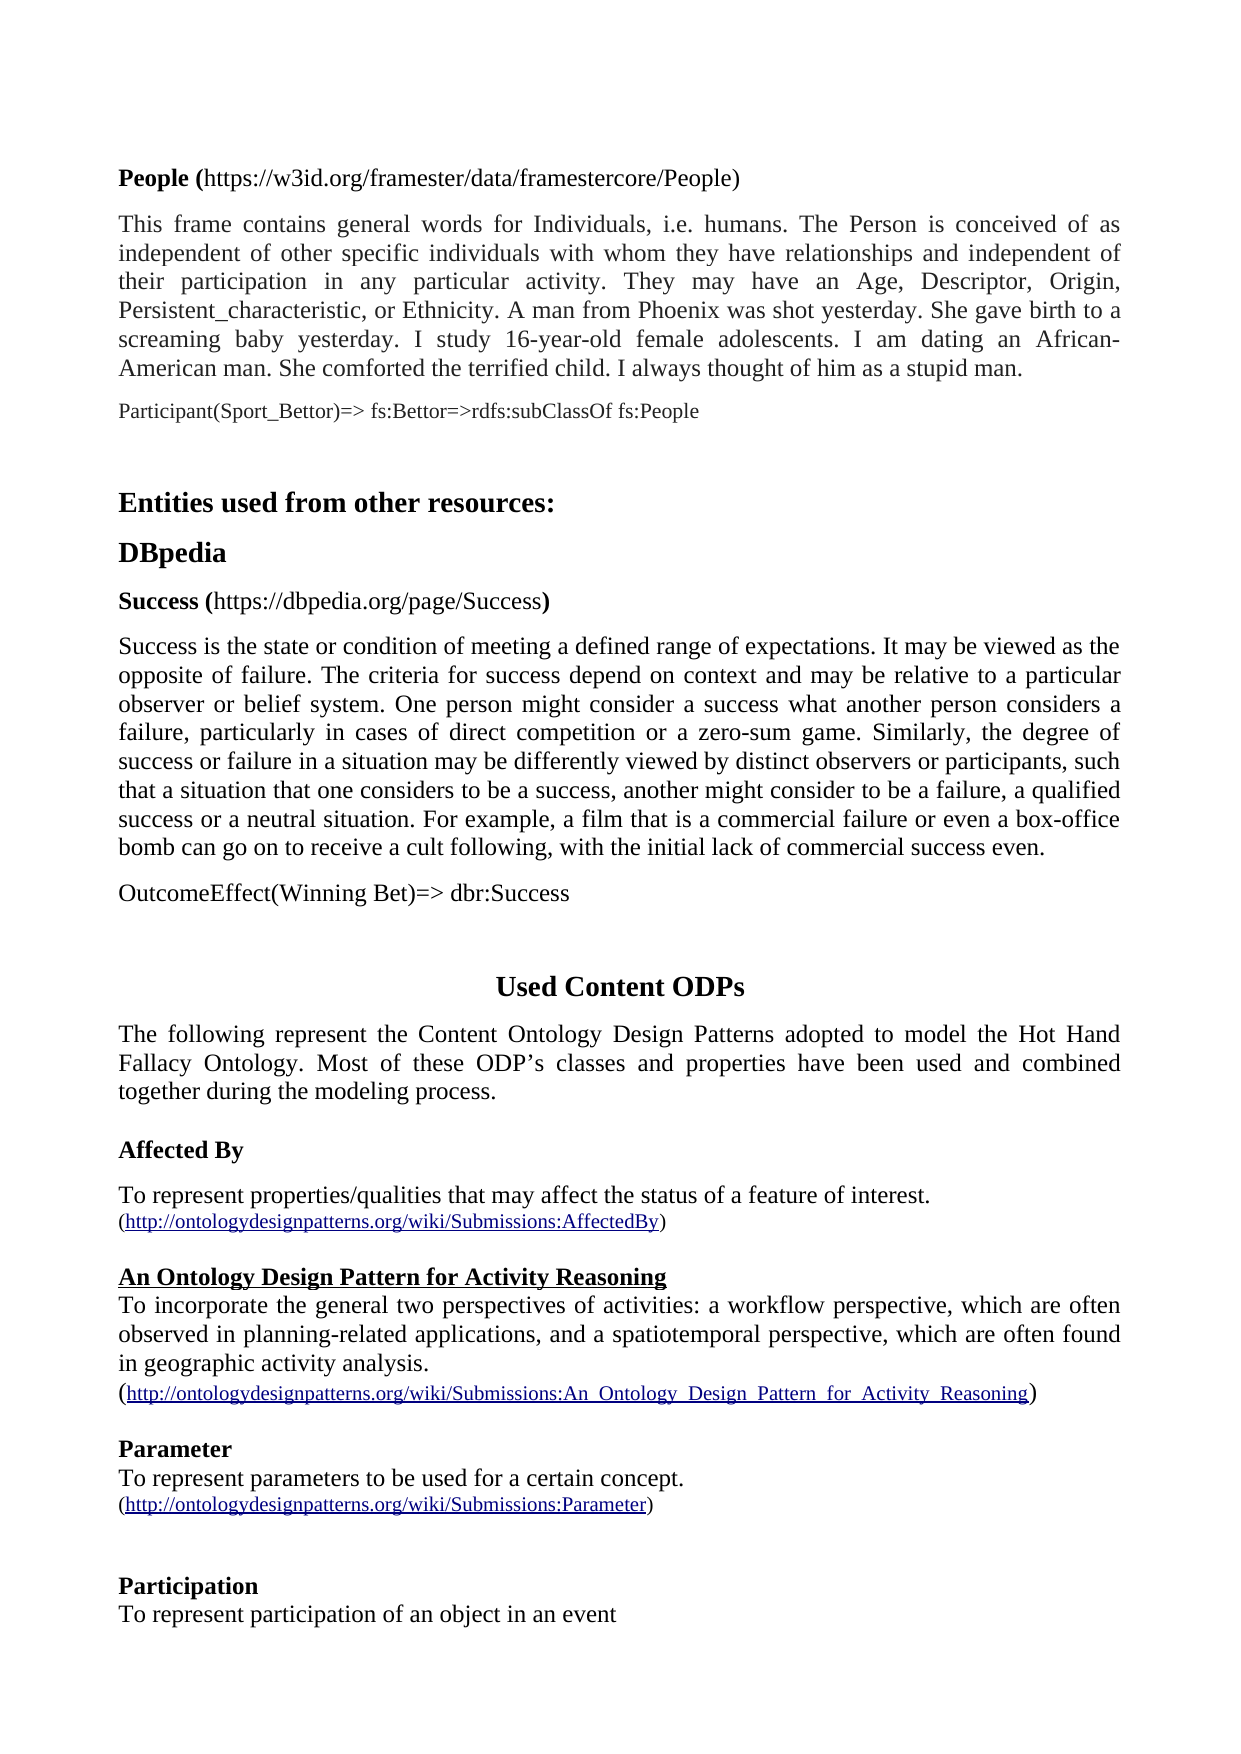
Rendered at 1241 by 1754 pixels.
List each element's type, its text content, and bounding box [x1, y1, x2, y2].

text OutcomeEffect(Winning Bet)=> dbr:Success [118, 878, 1122, 907]
text Entities used from other resources: [118, 485, 1122, 519]
text Used Content ODPs [118, 969, 1122, 1002]
text Parameter [118, 1434, 1122, 1463]
text To incorporate the general two perspectives of activities: a workflow perspective, which are often observed in planning-related applications, and a spatiotemporal perspective, which are often found in geographic activity analysis. [118, 1290, 1122, 1377]
text To represent parameters to be used for a certain concept. [118, 1463, 1122, 1492]
text (http://ontologydesignpatterns.org/wiki/Submissions:Parameter) [118, 1492, 1122, 1516]
text This frame contains general words for Individuals, i.e. humans. The Person is conceived of as independent of other specific individuals with whom they have relationships and independent of their participation in any particular activity. They may have an Age, Descriptor, Origin, Persistent_characteristic, or Ethnicity. A man from Phoenix was shot yesterday. She gave birth to a screaming baby yesterday. I study 16-year-old female adolescents. I am dating an African-American man. She comforted the terrified child. I always thought of him as a stupid man. [118, 209, 1122, 381]
text An Ontology Design Pattern for Activity Reasoning [118, 1262, 1122, 1290]
text (http://ontologydesignpatterns.org/wiki/Submissions:AffectedBy) [118, 1209, 1122, 1233]
text DBpedia [118, 536, 1122, 569]
text Success is the state or condition of meeting a defined range of expectations. It may be viewed as the opposite of failure. The criteria for success depend on context and may be relative to a particular observer or belief system. One person might consider a success what another person considers a failure, particularly in cases of direct competition or a zero-sum game. Similarly, the degree of success or failure in a situation may be differently viewed by distinct observers or participants, such that a situation that one considers to be a success, another might consider to be a failure, a qualified success or a neutral situation. For example, a film that is a commercial failure or even a box-office bomb can go on to receive a cult following, with the initial lack of commercial success even. [118, 631, 1122, 861]
text The following represent the Content Ontology Design Patterns adopted to model the Hot Hand Fallacy Ontology. Most of these ODP’s classes and properties have been used and combined together during the modeling process. [118, 1019, 1122, 1105]
text To represent properties/qualities that may affect the status of a feature of interest. [118, 1180, 1122, 1209]
text Participation [118, 1571, 1122, 1599]
text Success (https://dbpedia.org/page/Success) [118, 586, 1122, 614]
text Affected By [118, 1135, 1122, 1163]
text People (https://w3id.org/framester/data/framestercore/People) [118, 163, 1122, 192]
text Participant(Sport_Bettor)=> fs:Bettor=>rdfs:subClassOf fs:People [118, 398, 1122, 423]
text To represent participation of an object in an event [118, 1599, 1122, 1628]
text (http://ontologydesignpatterns.org/wiki/Submissions:An_Ontology_Design_Pattern_for_Activity_Reasoning) [118, 1377, 1122, 1405]
